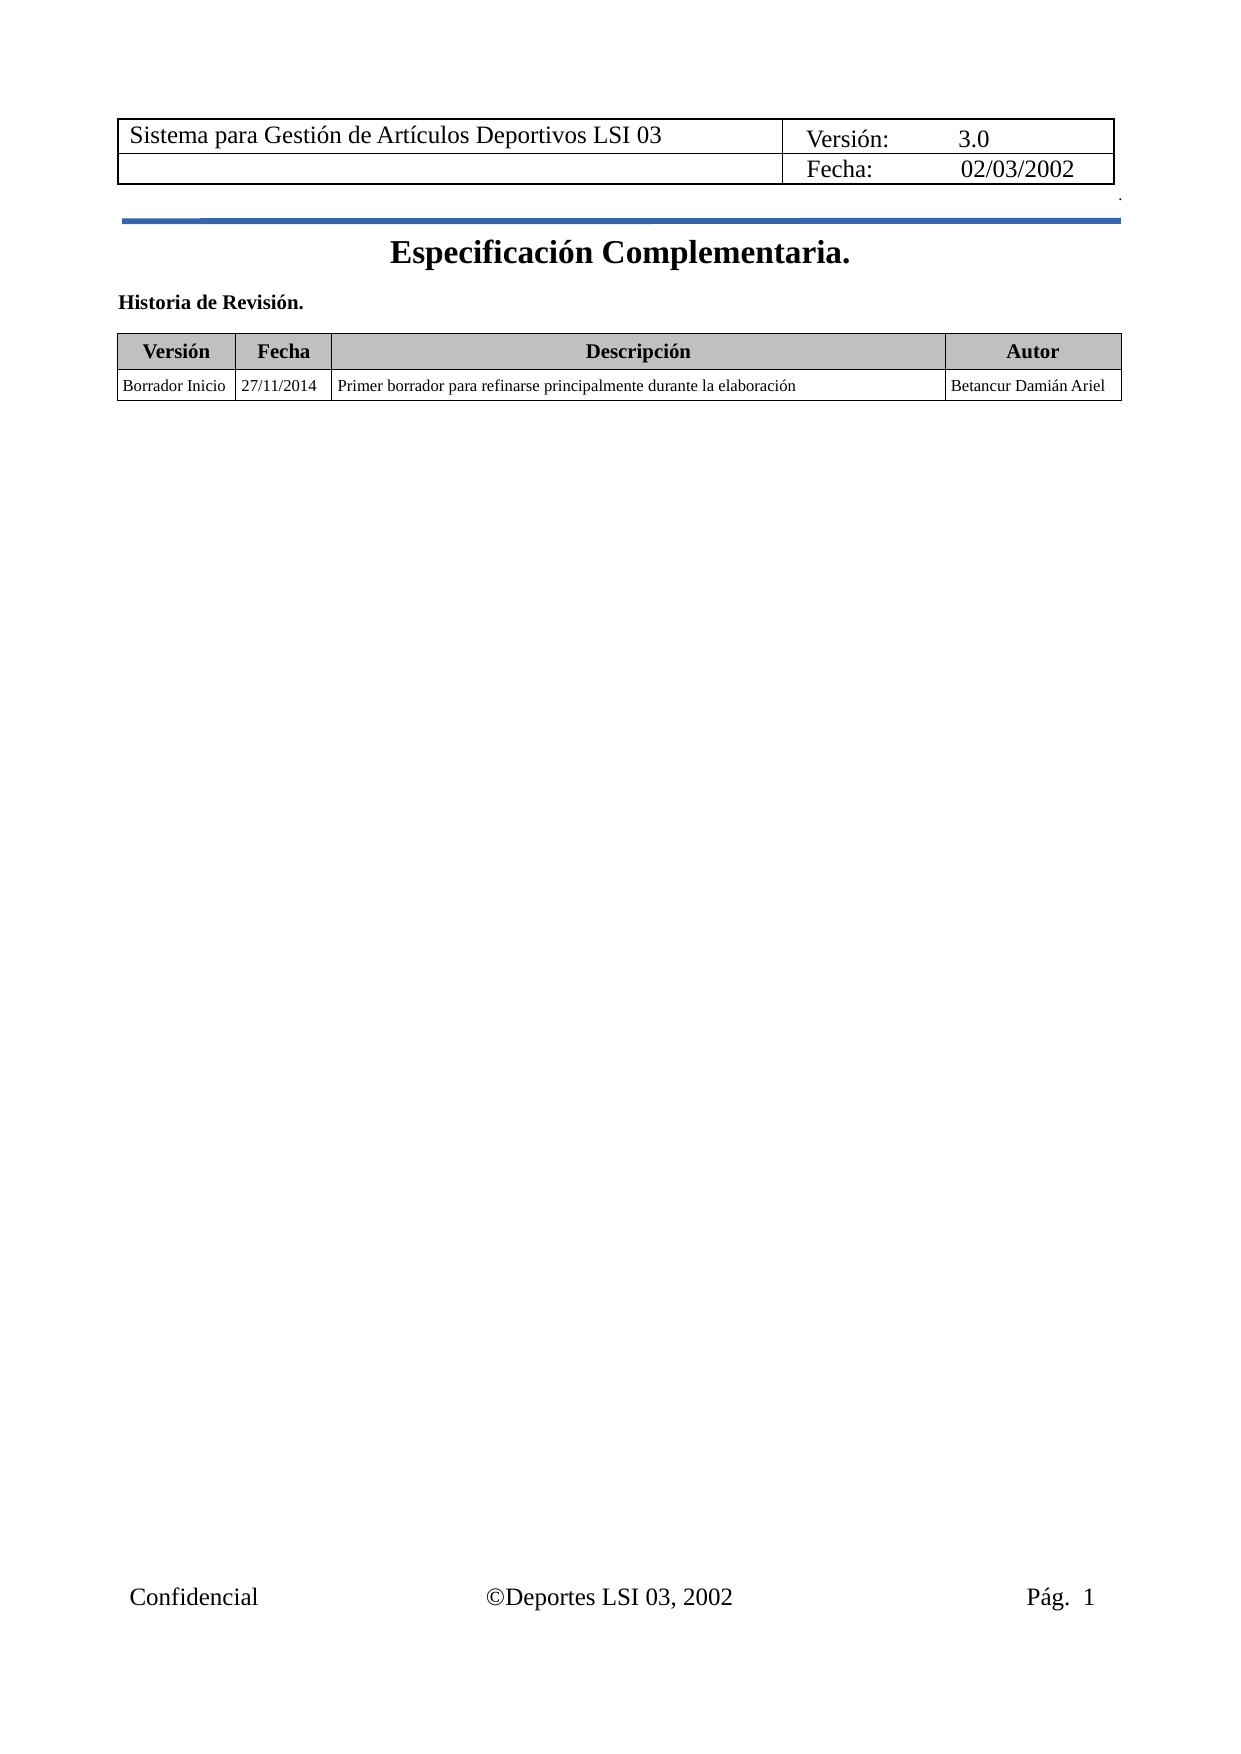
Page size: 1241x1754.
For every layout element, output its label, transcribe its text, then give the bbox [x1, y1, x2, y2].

text Historia de Revisión. [118, 290, 1122, 314]
text Especificación Complementaria. [118, 232, 1122, 271]
table_header Autor [946, 334, 1121, 369]
table_cell Primer borrador para refinarse principalmente durante la elaboración [332, 370, 945, 400]
table_header Versión [118, 334, 235, 369]
table_cell Betancur Damián Ariel [946, 370, 1121, 400]
table_header Fecha [236, 334, 331, 369]
table_cell Borrador Inicio [118, 370, 235, 400]
table_header Descripción [332, 334, 945, 369]
table_cell 27/11/2014 [236, 370, 331, 400]
